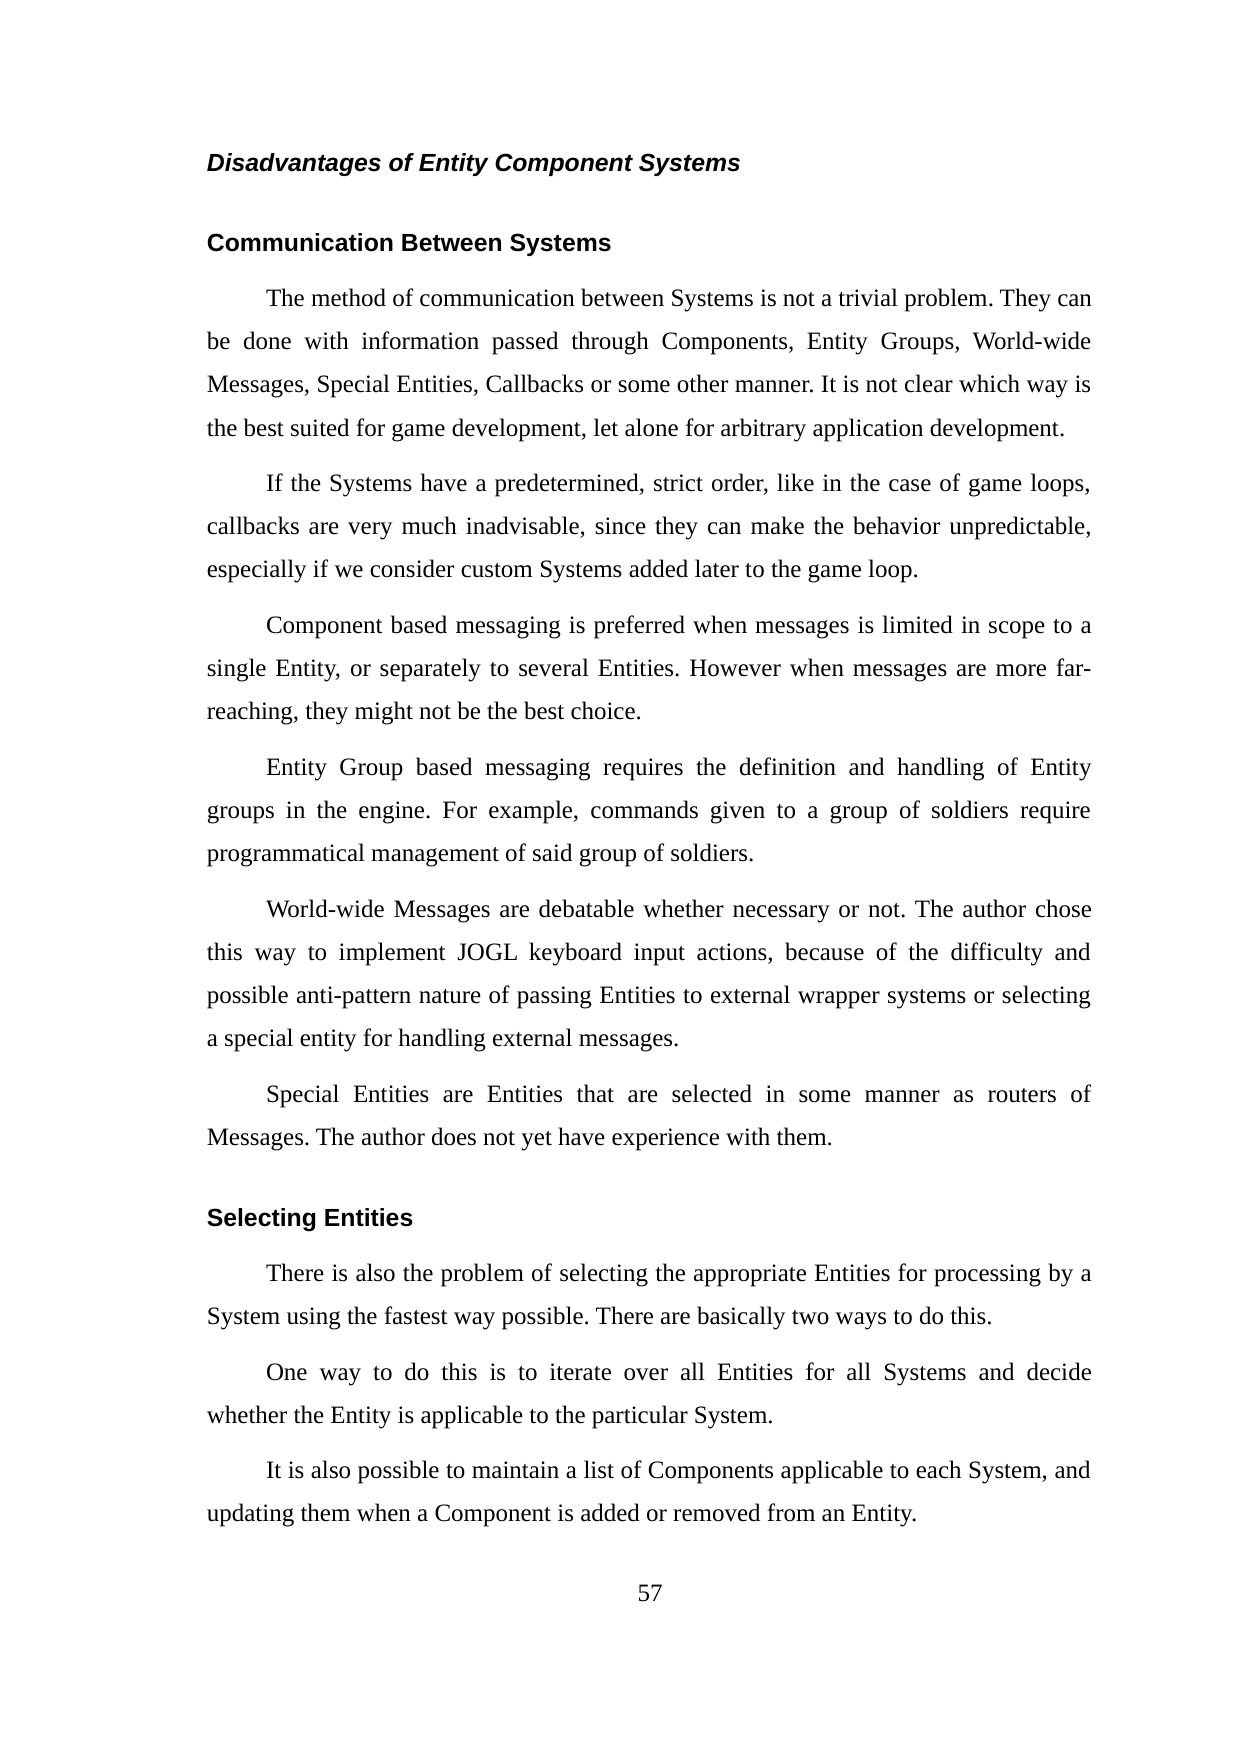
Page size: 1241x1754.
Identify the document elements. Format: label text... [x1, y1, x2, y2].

subtitle Communication Between Systems [207, 228, 1093, 256]
subtitle Selecting Entities [207, 1203, 1093, 1231]
text Special Entities are Entities that are selected in some manner as routers of Messages. The author does not yet have experience with them. [207, 1079, 1093, 1151]
subtitle Disadvantages of Entity Component Systems [207, 148, 1093, 176]
text World-wide Messages are debatable whether necessary or not. The author chose this way to implement JOGL keyboard input actions, because of the difficulty and possible anti-pattern nature of passing Entities to external wrapper systems or selecting a special entity for handling external messages. [207, 894, 1093, 1052]
text Entity Group based messaging requires the definition and handling of Entity groups in the engine. For example, commands given to a group of soldiers require programmatical management of said group of soldiers. [207, 752, 1093, 867]
text If the Systems have a predetermined, strict order, like in the case of game loops, callbacks are very much inadvisable, since they can make the behavior unpredictable, especially if we consider custom Systems added later to the game loop. [207, 468, 1093, 583]
text One way to do this is to iterate over all Entities for all Systems and decide whether the Entity is applicable to the particular System. [207, 1357, 1093, 1428]
text The method of communication between Systems is not a trivial problem. They can be done with information passed through Components, Entity Groups, World-wide Messages, Special Entities, Callbacks or some other manner. It is not clear which way is the best suited for game development, let alone for arbitrary application development. [207, 283, 1093, 441]
text It is also possible to maintain a list of Components applicable to each System, and updating them when a Component is added or removed from an Entity. [207, 1455, 1093, 1527]
text Component based messaging is preferred when messages is limited in scope to a single Entity, or separately to several Entities. However when messages are more far-reaching, they might not be the best choice. [207, 610, 1093, 725]
text There is also the problem of selecting the appropriate Entities for processing by a System using the fastest way possible. There are basically two ways to do this. [207, 1258, 1093, 1330]
